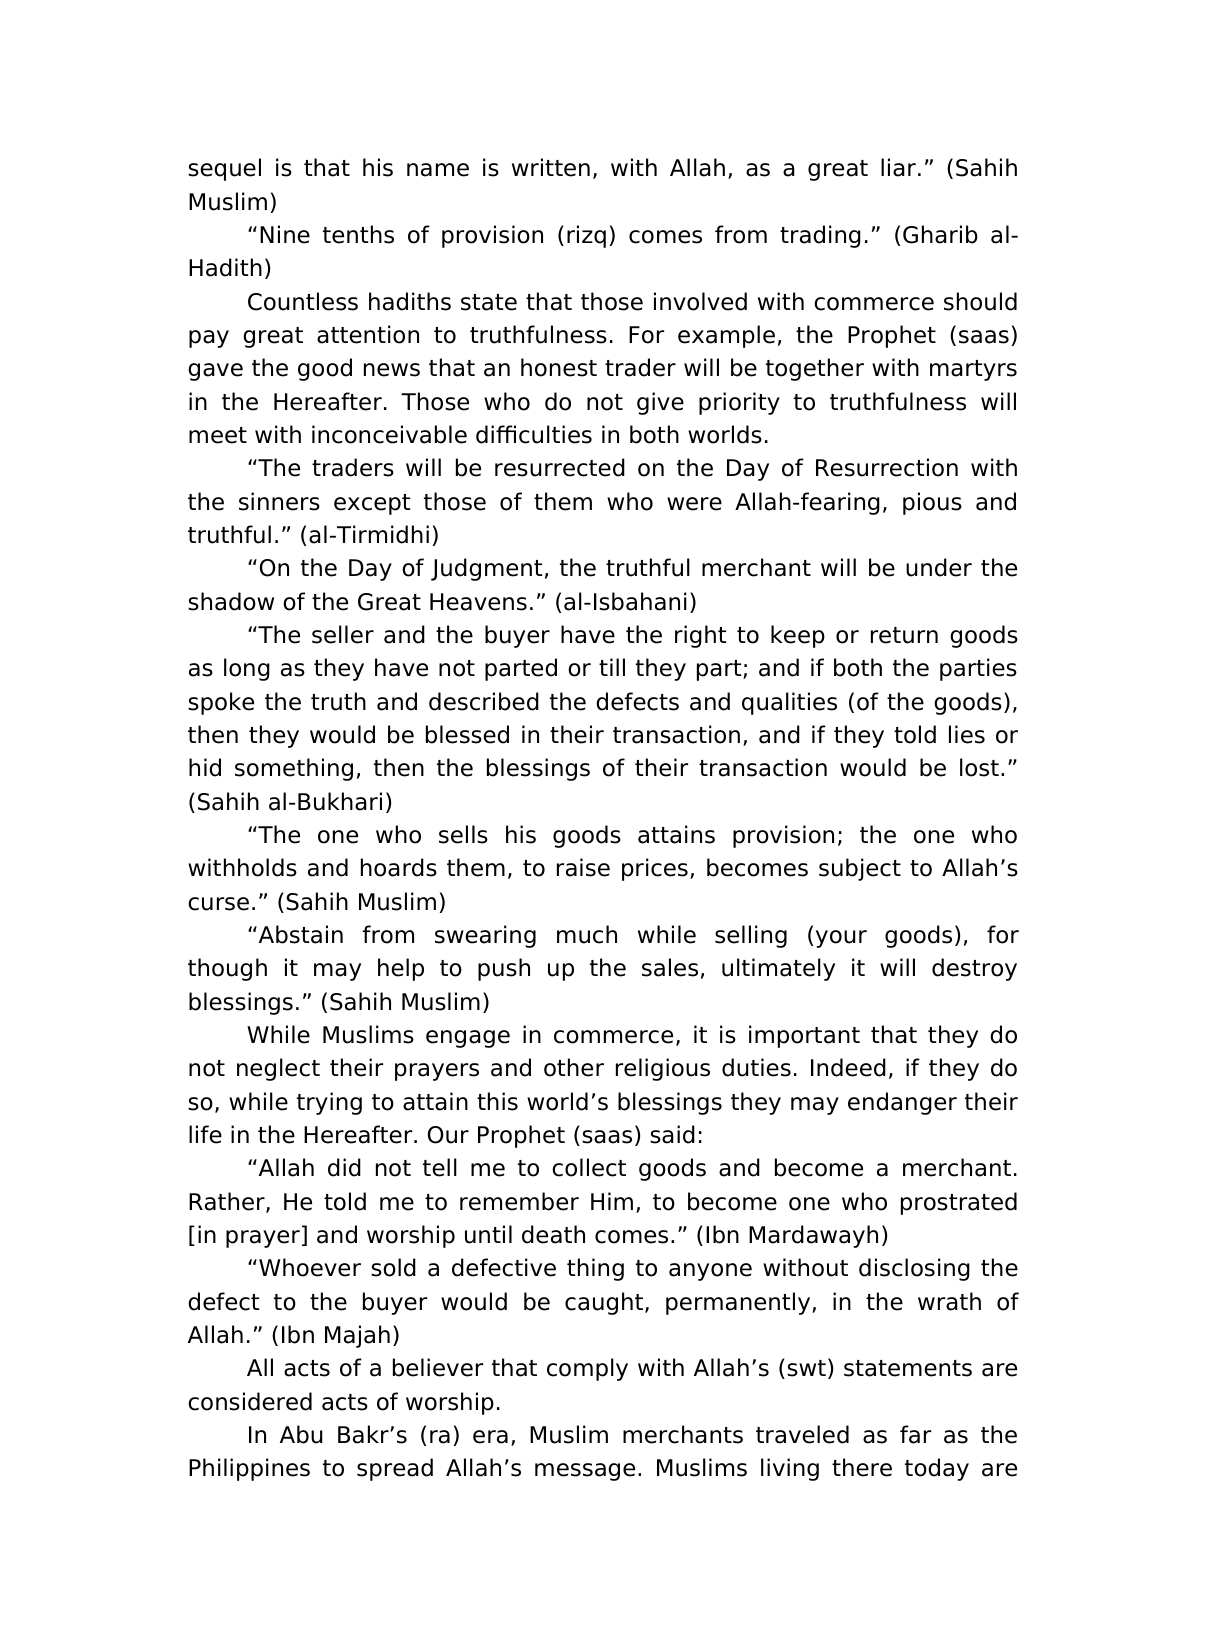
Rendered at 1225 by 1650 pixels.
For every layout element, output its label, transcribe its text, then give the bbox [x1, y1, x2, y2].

text In Abu Bakr’s (ra) era, Muslim merchants traveled as far as the Philippines to spread Allah’s message. Muslims living there today are [187, 1417, 1020, 1483]
text “The traders will be resurrected on the Day of Resurrection with the sinners except those of them who were Allah-fearing, pious and truthful.” (al-Tirmidhi) [187, 450, 1020, 550]
text While Muslims engage in commerce, it is important that they do not neglect their prayers and other religious duties. Indeed, if they do so, while trying to attain this world’s blessings they may endanger their life in the Hereafter. Our Prophet (saas) said: [187, 1017, 1020, 1150]
text “The seller and the buyer have the right to keep or return goods as long as they have not parted or till they part; and if both the parties spoke the truth and described the defects and qualities (of the goods), then they would be blessed in their transaction, and if they told lies or hid something, then the blessings of their transaction would be lost.” (Sahih al-Bukhari) [187, 617, 1020, 817]
text “Allah did not tell me to collect goods and become a merchant. Rather, He told me to remember Him, to become one who prostrated [in prayer] and worship until death comes.” (Ibn Mardawayh) [187, 1150, 1020, 1250]
text “Whoever sold a defective thing to anyone without disclosing the defect to the buyer would be caught, permanently, in the wrath of Allah.” (Ibn Majah) [187, 1250, 1020, 1350]
text All acts of a believer that comply with Allah’s (swt) statements are considered acts of worship. [187, 1350, 1020, 1417]
text “Nine tenths of provision (rizq) comes from trading.” (Gharib al-Hadith) [187, 217, 1020, 283]
text “Abstain from swearing much while selling (your goods), for though it may help to push up the sales, ultimately it will destroy blessings.” (Sahih Muslim) [187, 917, 1020, 1017]
text “The one who sells his goods attains provision; the one who withholds and hoards them, to raise prices, becomes subject to Allah’s curse.” (Sahih Muslim) [187, 817, 1020, 917]
text sequel is that his name is written, with Allah, as a great liar.” (Sahih Muslim) [187, 150, 1020, 217]
text Countless hadiths state that those involved with commerce should pay great attention to truthfulness. For example, the Prophet (saas) gave the good news that an honest trader will be together with martyrs in the Hereafter. Those who do not give priority to truthfulness will meet with inconceivable difficulties in both worlds. [187, 283, 1020, 450]
text “On the Day of Judgment, the truthful merchant will be under the shadow of the Great Heavens.” (al-Isbahani) [187, 550, 1020, 617]
